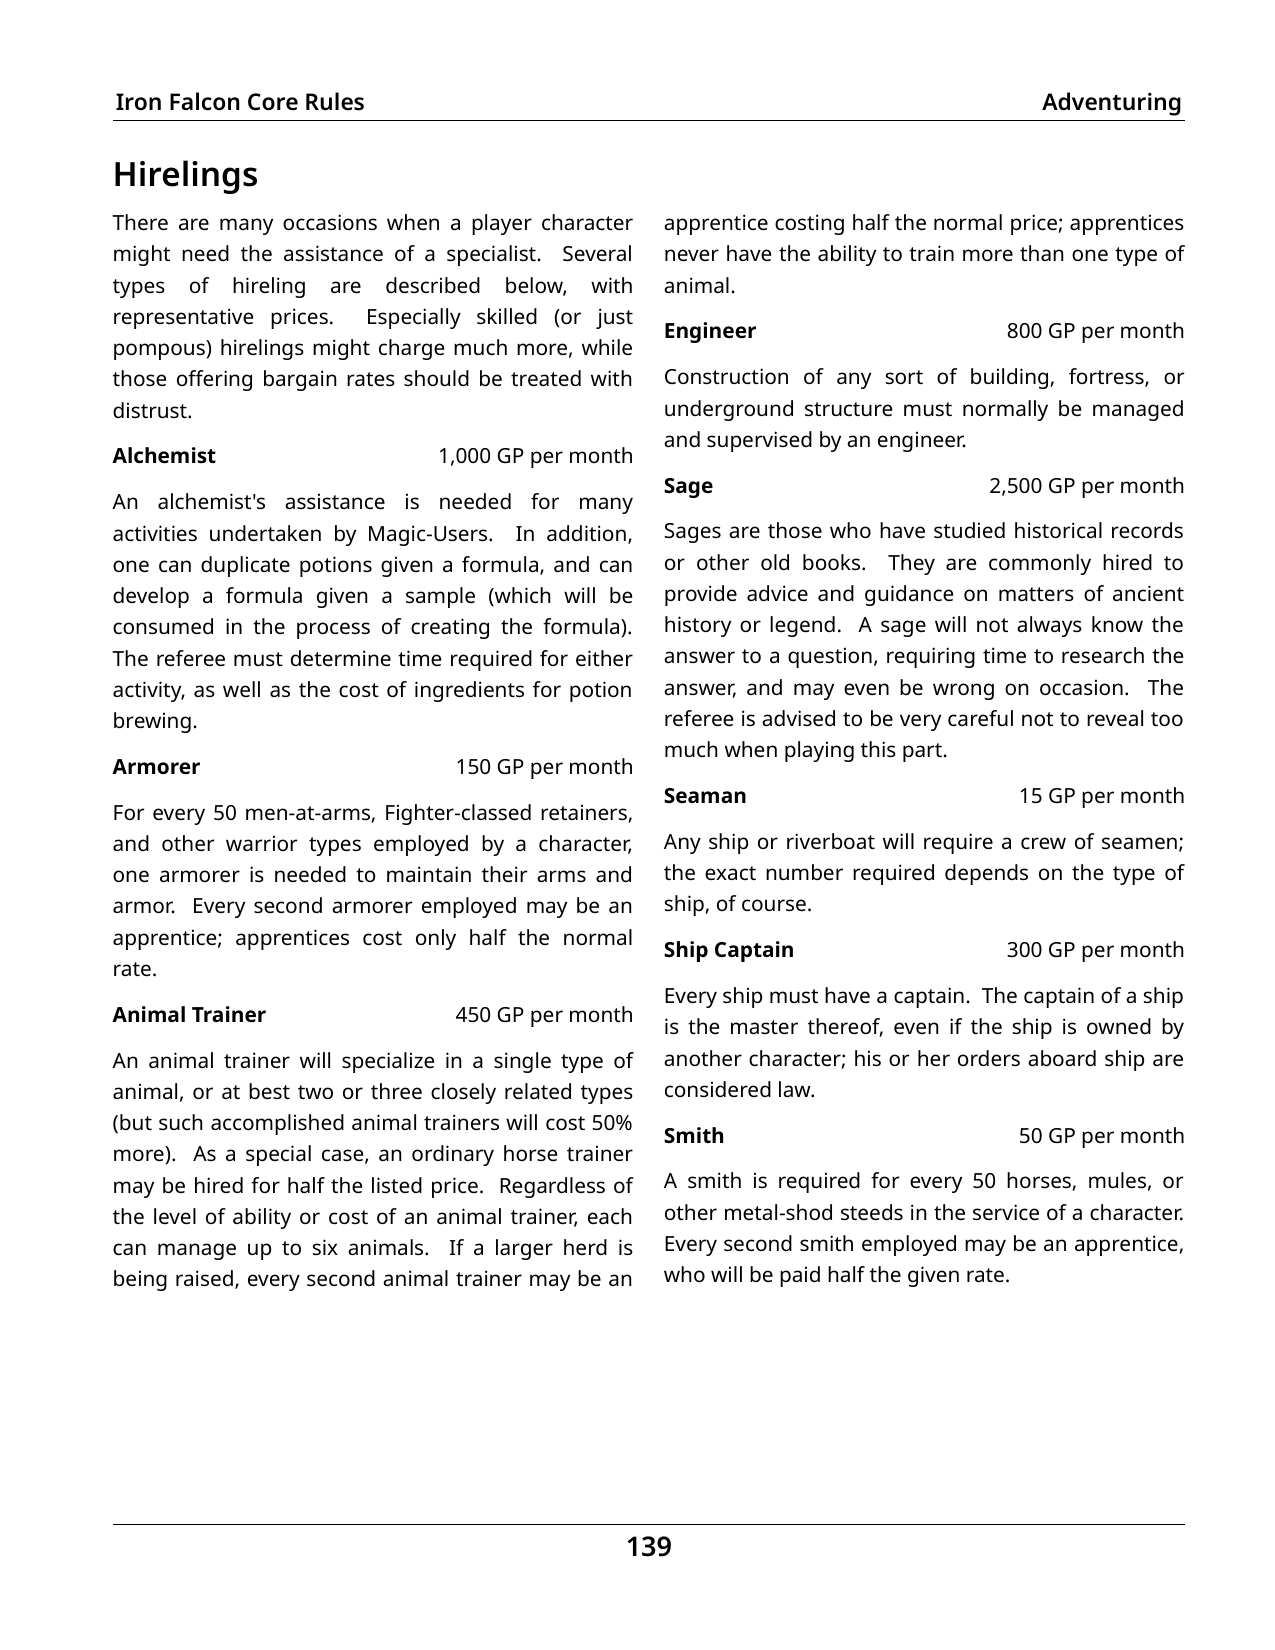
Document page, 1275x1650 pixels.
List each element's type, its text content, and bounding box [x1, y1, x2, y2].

text Sages are those who have studied historical records or other old books. They are commonly hired to provide advice and guidance on matters of ancient history or legend. A sage will not always know the answer to a question, requiring time to research the answer, and may even be wrong on occasion. The referee is advised to be very careful not to reveal too much when playing this part. [664, 517, 1185, 764]
text A smith is required for every 50 horses, mules, or other metal-shod steeds in the service of a character. Every second smith employed may be an apprentice, who will be paid half the given rate. [664, 1167, 1185, 1289]
text An animal trainer will specialize in a single type of animal, or at best two or three closely related types (but such accomplished animal trainers will cost 50% more). As a special case, an ordinary horse trainer may be hired for half the listed price. Regardless of the level of ability or cost of an animal trainer, each can manage up to six animals. If a larger herd is being raised, every second animal trainer may be an [112, 1046, 634, 1293]
text Alchemist 1,000 GP per month [112, 442, 634, 470]
text Smith 50 GP per month [664, 1121, 1185, 1149]
text apprentice costing half the normal price; apprentices never have the ability to train more than one type of animal. [664, 208, 1185, 299]
text Sage 2,500 GP per month [664, 471, 1185, 499]
text An alchemist's assistance is needed for many activities undertaken by Magic-Users. In addition, one can duplicate potions given a formula, and can develop a formula given a sample (which will be consumed in the process of creating the formula). The referee must determine time required for either activity, as well as the cost of ingredients for potion brewing. [112, 487, 634, 734]
text Armorer 150 GP per month [112, 752, 634, 780]
text Every ship must have a captain. The captain of a ship is the master thereof, even if the ship is owned by another character; his or her orders aboard ship are considered law. [664, 981, 1185, 1103]
text Construction of any sort of building, fortress, or underground structure must normally be managed and supervised by an engineer. [664, 362, 1185, 453]
text Ship Captain 300 GP per month [664, 935, 1185, 964]
text There are many occasions when a player character might need the assistance of a specialist. Several types of hireling are described below, with representative prices. Especially skilled (or just pompous) hirelings might charge much more, while those offering bargain rates should be treated with distrust. [112, 208, 634, 424]
subtitle Hirelings [112, 151, 1185, 196]
text Any ship or riverboat will require a crew of seamen; the exact number required depends on the type of ship, of course. [664, 827, 1185, 918]
text Engineer 800 GP per month [664, 317, 1185, 345]
text For every 50 men-at-arms, Fighter-classed retainers, and other warrior types employed by a character, one armorer is needed to maintain their arms and armor. Every second armorer employed may be an apprentice; apprentices cost only half the normal rate. [112, 798, 634, 982]
text Seaman 15 GP per month [664, 781, 1185, 809]
text Animal Trainer 450 GP per month [112, 1000, 634, 1028]
